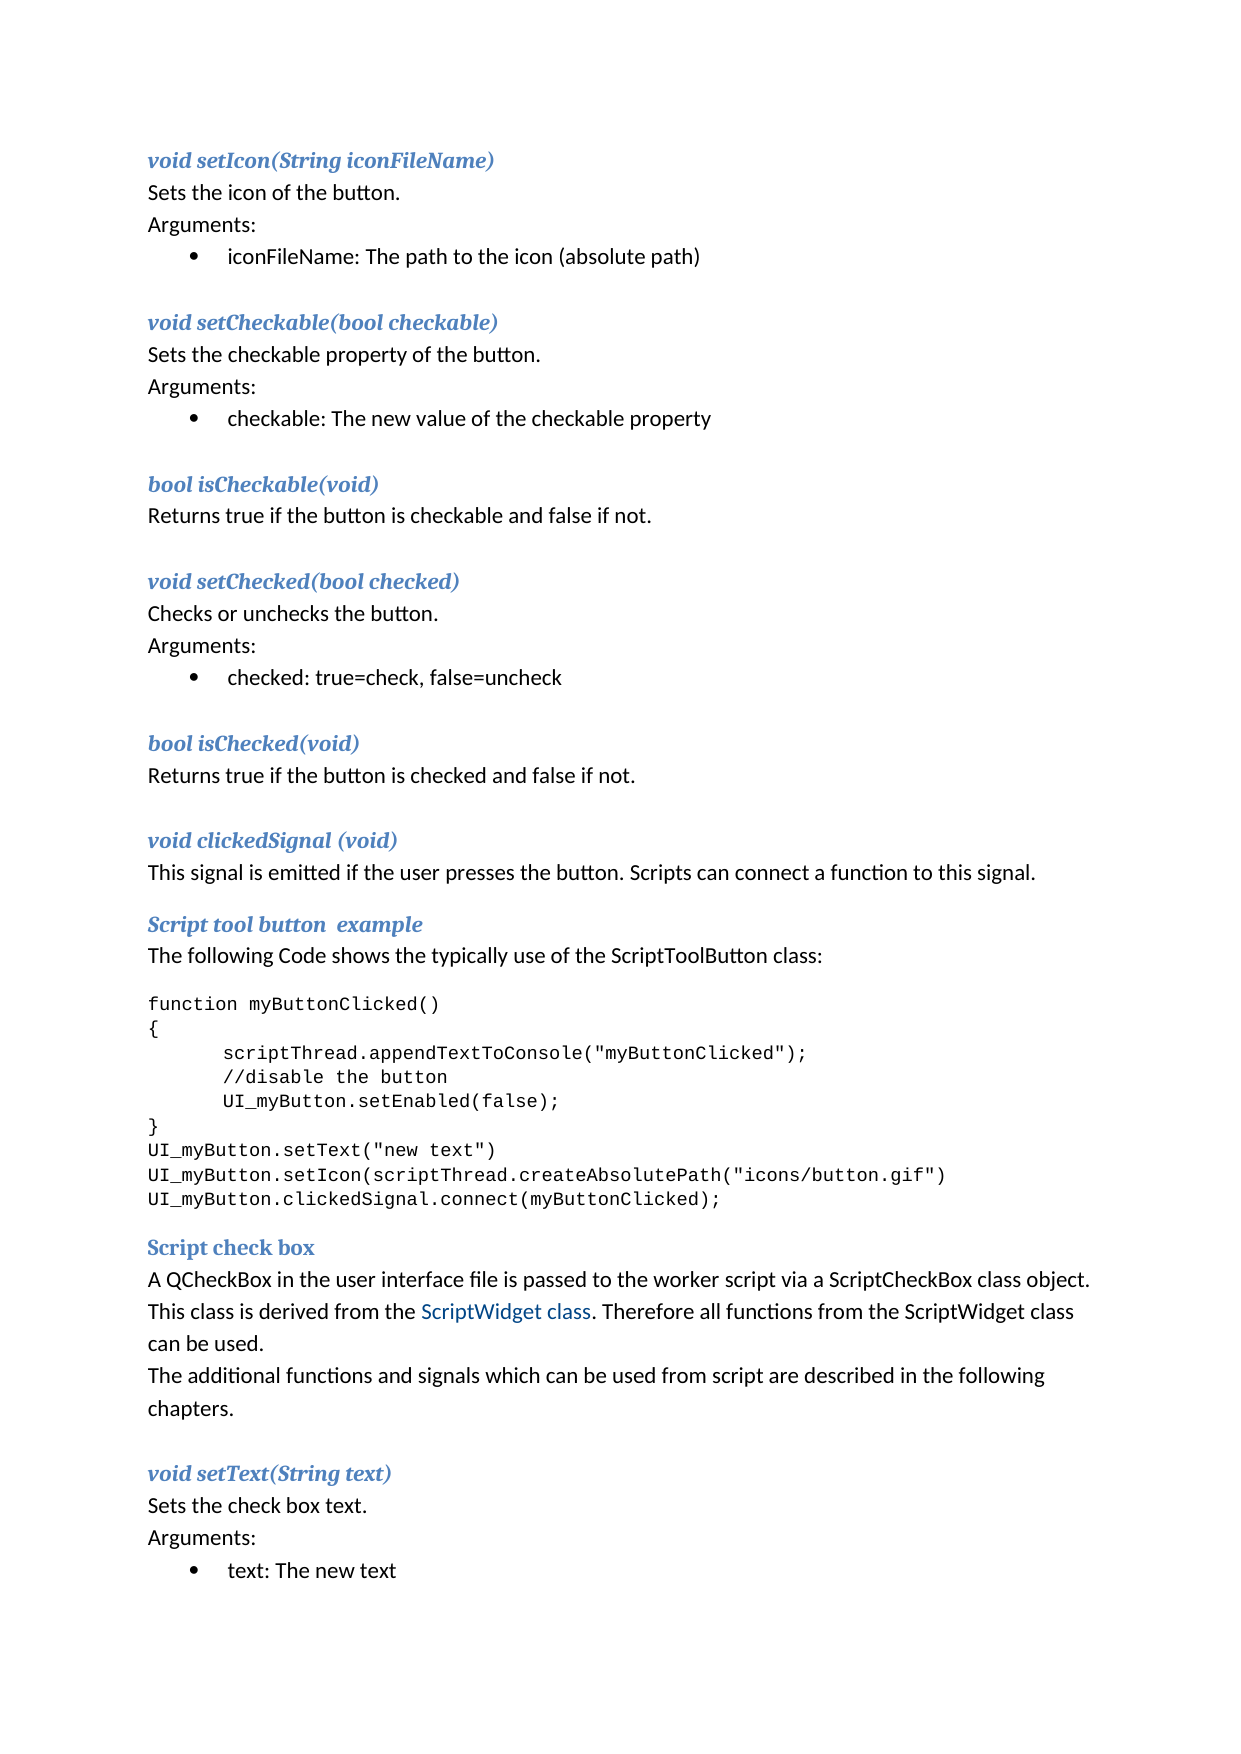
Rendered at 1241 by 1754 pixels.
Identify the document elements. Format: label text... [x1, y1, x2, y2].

text The following Code shows the typically use of the ScriptToolButton class: [148, 942, 1093, 970]
text function myButtonClicked() [148, 995, 1093, 1016]
subtitle void setIcon(String iconFileName) [148, 148, 1093, 174]
list checkable: The new value of the checkable property [190, 404, 1093, 432]
text This signal is emitted if the user presses the button. Scripts can connect a function to this signal. [148, 858, 1093, 886]
subtitle bool isChecked(void) [148, 731, 1093, 757]
text Sets the icon of the button. [148, 178, 1093, 206]
text } [148, 1117, 1093, 1138]
text UI_myButton.clickedSignal.connect(myButtonClicked); [148, 1190, 1093, 1211]
text //disable the button [148, 1068, 1093, 1089]
subtitle void setText(String text) [148, 1461, 1093, 1487]
text Returns true if the button is checked and false if not. [148, 761, 1093, 789]
subtitle void setCheckable(bool checkable) [148, 309, 1093, 336]
subtitle void clickedSignal (void) [148, 828, 1093, 854]
list text: The new text [190, 1556, 1093, 1584]
text Arguments: [148, 372, 1093, 400]
text { [148, 1019, 1093, 1040]
text Arguments: [148, 631, 1093, 659]
subtitle Script tool button example [148, 911, 1093, 938]
text The additional functions and signals which can be used from script are described in the following chapters. [148, 1362, 1093, 1422]
subtitle void setChecked(bool checked) [148, 569, 1093, 595]
text Arguments: [148, 210, 1093, 238]
text UI_myButton.setText("new text") [148, 1141, 1093, 1162]
text Checks or unchecks the button. [148, 599, 1093, 627]
text Sets the check box text. [148, 1491, 1093, 1519]
text Arguments: [148, 1523, 1093, 1552]
text Returns true if the button is checkable and false if not. [148, 502, 1093, 529]
text UI_myButton.setEnabled(false); [148, 1092, 1093, 1113]
list iconFileName: The path to the icon (absolute path) [190, 242, 1093, 270]
text scriptThread.appendTextToConsole("myButtonClicked"); [148, 1043, 1093, 1065]
text Sets the checkable property of the button. [148, 340, 1093, 368]
text UI_myButton.setIcon(scriptThread.createAbsolutePath("icons/button.gif") [148, 1165, 1093, 1187]
text A QCheckBox in the user interface file is passed to the worker script via a ScriptCheckBox class object. This class is derived from the ScriptWidget class. Therefore all functions from the ScriptWidget class can be used. [148, 1265, 1093, 1357]
list checked: true=check, false=uncheck [190, 663, 1093, 691]
subtitle Script check box [148, 1235, 1093, 1261]
subtitle bool isCheckable(void) [148, 471, 1093, 498]
